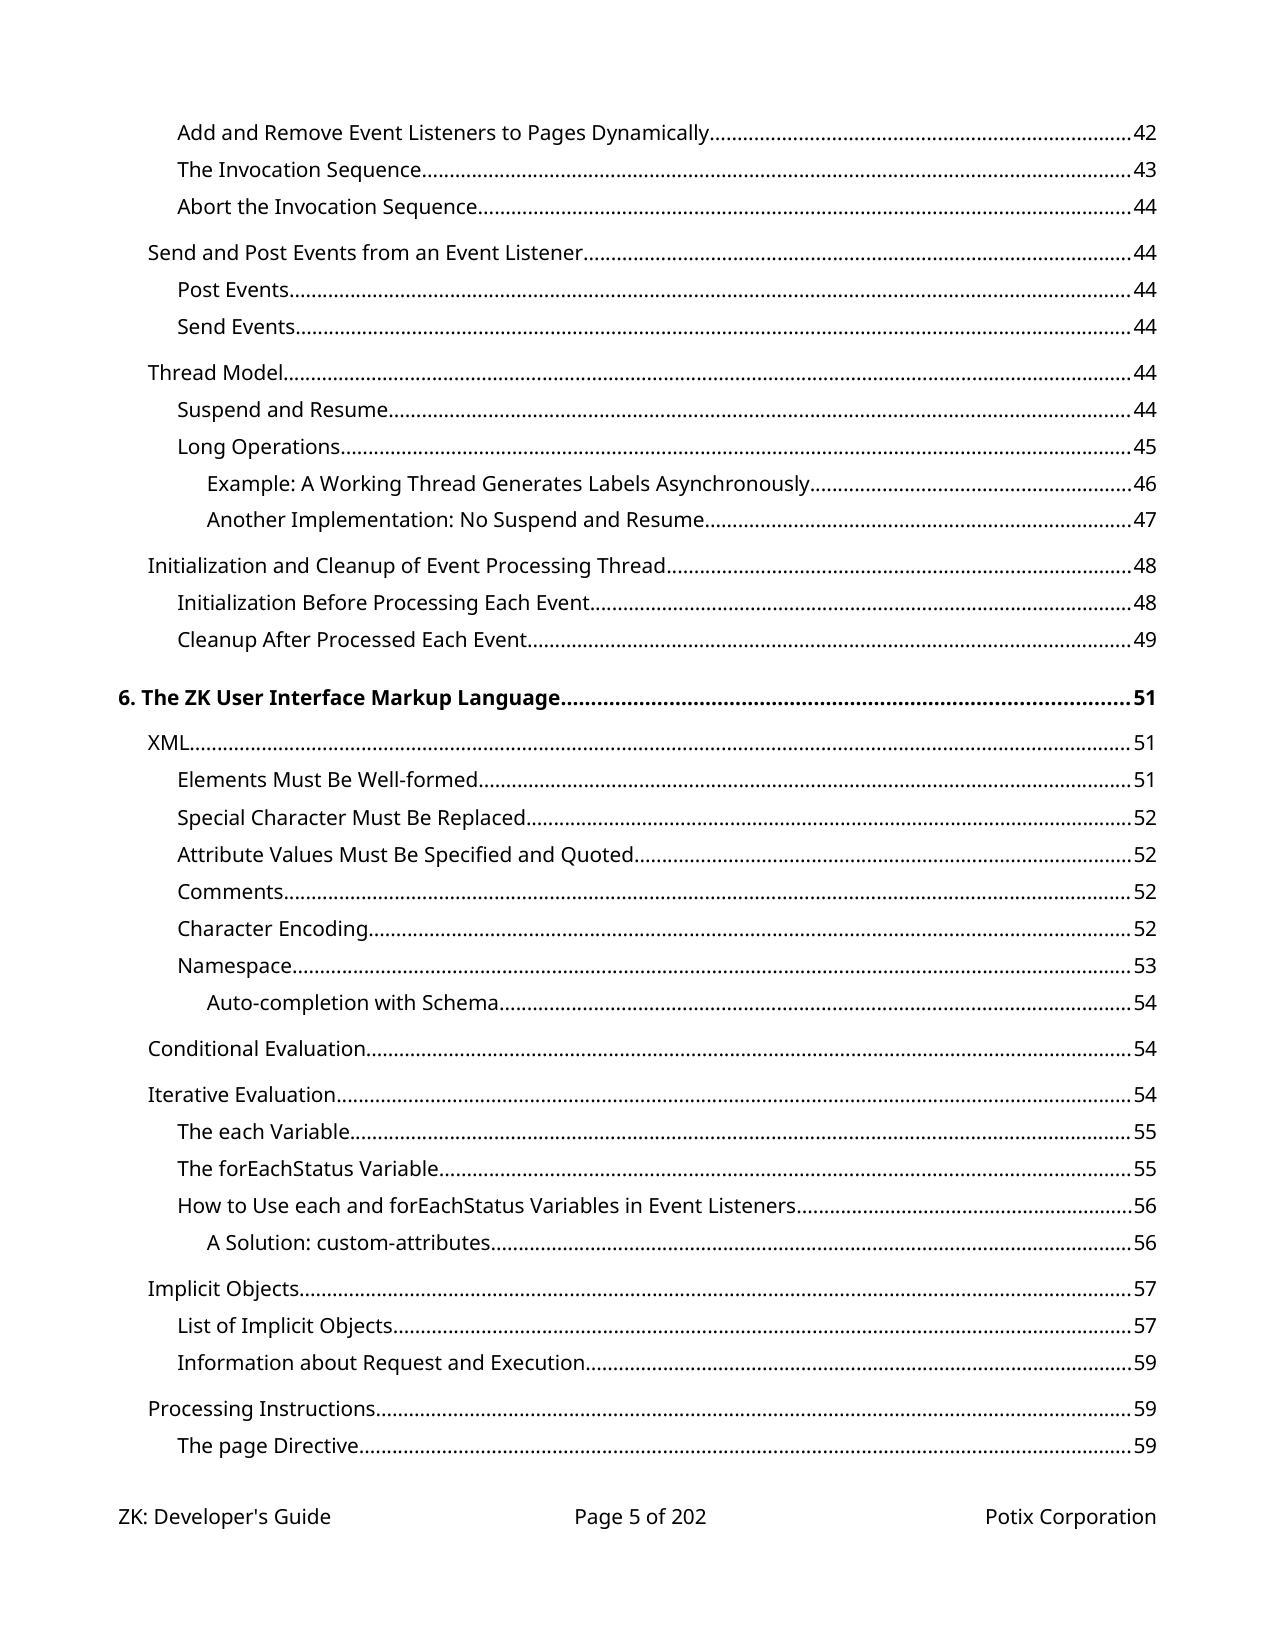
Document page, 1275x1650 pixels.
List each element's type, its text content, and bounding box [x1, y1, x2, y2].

text Example: A Working Thread Generates Labels Asynchronously 46 [207, 469, 1157, 498]
text Another Implementation: No Suspend and Resume 47 [207, 505, 1157, 533]
text Long Operations 45 [177, 432, 1157, 461]
text Cleanup After Processed Each Event 49 [177, 625, 1157, 653]
text XML 51 [148, 728, 1157, 757]
text The forEachStatus Variable 55 [177, 1154, 1157, 1182]
text Implicit Objects 57 [148, 1274, 1157, 1302]
text Character Encoding 52 [177, 914, 1157, 942]
text Suspend and Resume 44 [177, 395, 1157, 424]
text Comments 52 [177, 877, 1157, 905]
text Send Events 44 [177, 312, 1157, 341]
text Send and Post Events from an Event Listener 44 [148, 238, 1157, 266]
text The page Directive 59 [177, 1431, 1157, 1460]
text How to Use each and forEachStatus Variables in Event Listeners 56 [177, 1191, 1157, 1219]
text Initialization Before Processing Each Event 48 [177, 588, 1157, 616]
text Initialization and Cleanup of Event Processing Thread 48 [148, 551, 1157, 579]
text 6. The ZK User Interface Markup Language 51 [118, 683, 1157, 711]
text A Solution: custom-attributes 56 [207, 1228, 1157, 1257]
text The each Variable 55 [177, 1117, 1157, 1145]
text Abort the Invocation Sequence 44 [177, 192, 1157, 221]
text Elements Must Be Well-formed 51 [177, 766, 1157, 794]
text Add and Remove Event Listeners to Pages Dynamically 42 [177, 118, 1157, 146]
text Information about Request and Execution 59 [177, 1348, 1157, 1377]
text List of Implicit Objects 57 [177, 1311, 1157, 1339]
text Processing Instructions 59 [148, 1394, 1157, 1423]
text Post Events 44 [177, 275, 1157, 303]
text Thread Model 44 [148, 358, 1157, 387]
text The Invocation Sequence 43 [177, 155, 1157, 183]
text Attribute Values Must Be Specified and Quoted 52 [177, 840, 1157, 868]
text Namespace 53 [177, 951, 1157, 979]
text Special Character Must Be Replaced 52 [177, 803, 1157, 831]
text Conditional Evaluation 54 [148, 1034, 1157, 1062]
text Iterative Evaluation 54 [148, 1080, 1157, 1108]
text Auto-completion with Schema 54 [207, 988, 1157, 1016]
